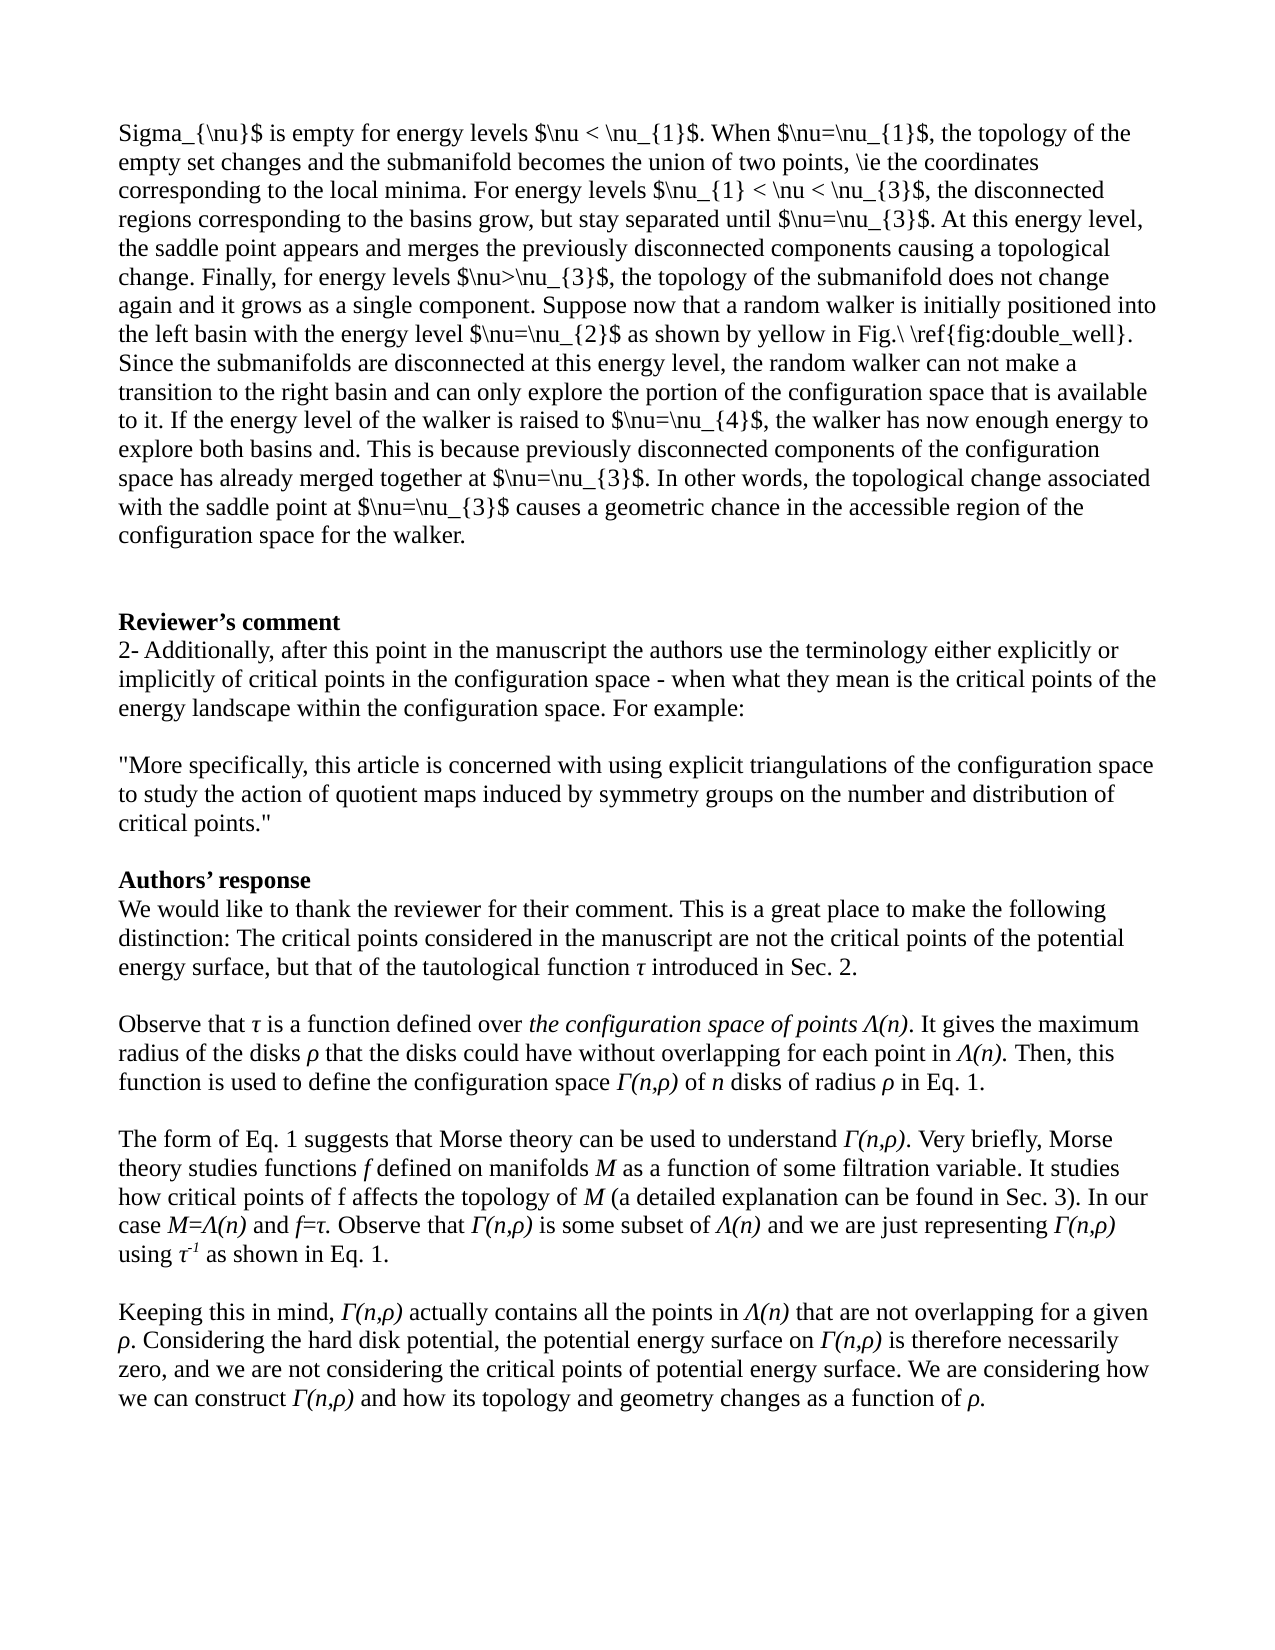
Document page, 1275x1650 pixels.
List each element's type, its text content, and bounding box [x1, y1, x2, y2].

text Sigma_{\nu}$ is empty for energy levels $\nu < \nu_{1}$. When $\nu=\nu_{1}$, the topology of the empty set changes and the submanifold becomes the union of two points, \ie the coordinates corresponding to the local minima. For energy levels $\nu_{1} < \nu < \nu_{3}$, the disconnected regions corresponding to the basins grow, but stay separated until $\nu=\nu_{3}$. At this energy level, the saddle point appears and merges the previously disconnected components causing a topological change. Finally, for energy levels $\nu>\nu_{3}$, the topology of the submanifold does not change again and it grows as a single component. Suppose now that a random walker is initially positioned into the left basin with the energy level $\nu=\nu_{2}$ as shown by yellow in Fig.\ \ref{fig:double_well}. Since the submanifolds are disconnected at this energy level, the random walker can not make a transition to the right basin and can only explore the portion of the configuration space that is available to it. If the energy level of the walker is raised to $\nu=\nu_{4}$, the walker has now enough energy to explore both basins and. This is because previously disconnected components of the configuration space has already merged together at $\nu=\nu_{3}$. In other words, the topological change associated with the saddle point at $\nu=\nu_{3}$ causes a geometric chance in the accessible region of the configuration space for the walker. [118, 118, 1157, 549]
text We would like to thank the reviewer for their comment. This is a great place to make the following distinction: The critical points considered in the manuscript are not the critical points of the potential energy surface, but that of the tautological function τ introduced in Sec. 2. [118, 894, 1157, 981]
text 2- Additionally, after this point in the manuscript the authors use the terminology either explicitly or implicitly of critical points in the configuration space - when what they mean is the critical points of the energy landscape within the configuration space. For example: "More specifically, this article is concerned with using explicit triangulations of the configuration space to study the action of quotient maps induced by symmetry groups on the number and distribution of critical points." [118, 636, 1157, 837]
text Authors’ response [118, 866, 1157, 894]
text The form of Eq. 1 suggests that Morse theory can be used to understand Γ(n,ρ). Very briefly, Morse theory studies functions f defined on manifolds M as a function of some filtration variable. It studies how critical points of f affects the topology of M (a detailed explanation can be found in Sec. 3). In our case M=Λ(n) and f=τ. Observe that Γ(n,ρ) is some subset of Λ(n) and we are just representing Γ(n,ρ) using τ-1 as shown in Eq. 1. [118, 1124, 1157, 1268]
text Observe that τ is a function defined over the configuration space of points Λ(n). It gives the maximum radius of the disks ρ that the disks could have without overlapping for each point in Λ(n). Then, this function is used to define the configuration space Γ(n,ρ) of n disks of radius ρ in Eq. 1. [118, 1009, 1157, 1096]
text Reviewer’s comment [118, 607, 1157, 636]
text Keeping this in mind, Γ(n,ρ) actually contains all the points in Λ(n) that are not overlapping for a given ρ. Considering the hard disk potential, the potential energy surface on Γ(n,ρ) is therefore necessarily zero, and we are not considering the critical points of potential energy surface. We are considering how we can construct Γ(n,ρ) and how its topology and geometry changes as a function of ρ. [118, 1297, 1157, 1412]
